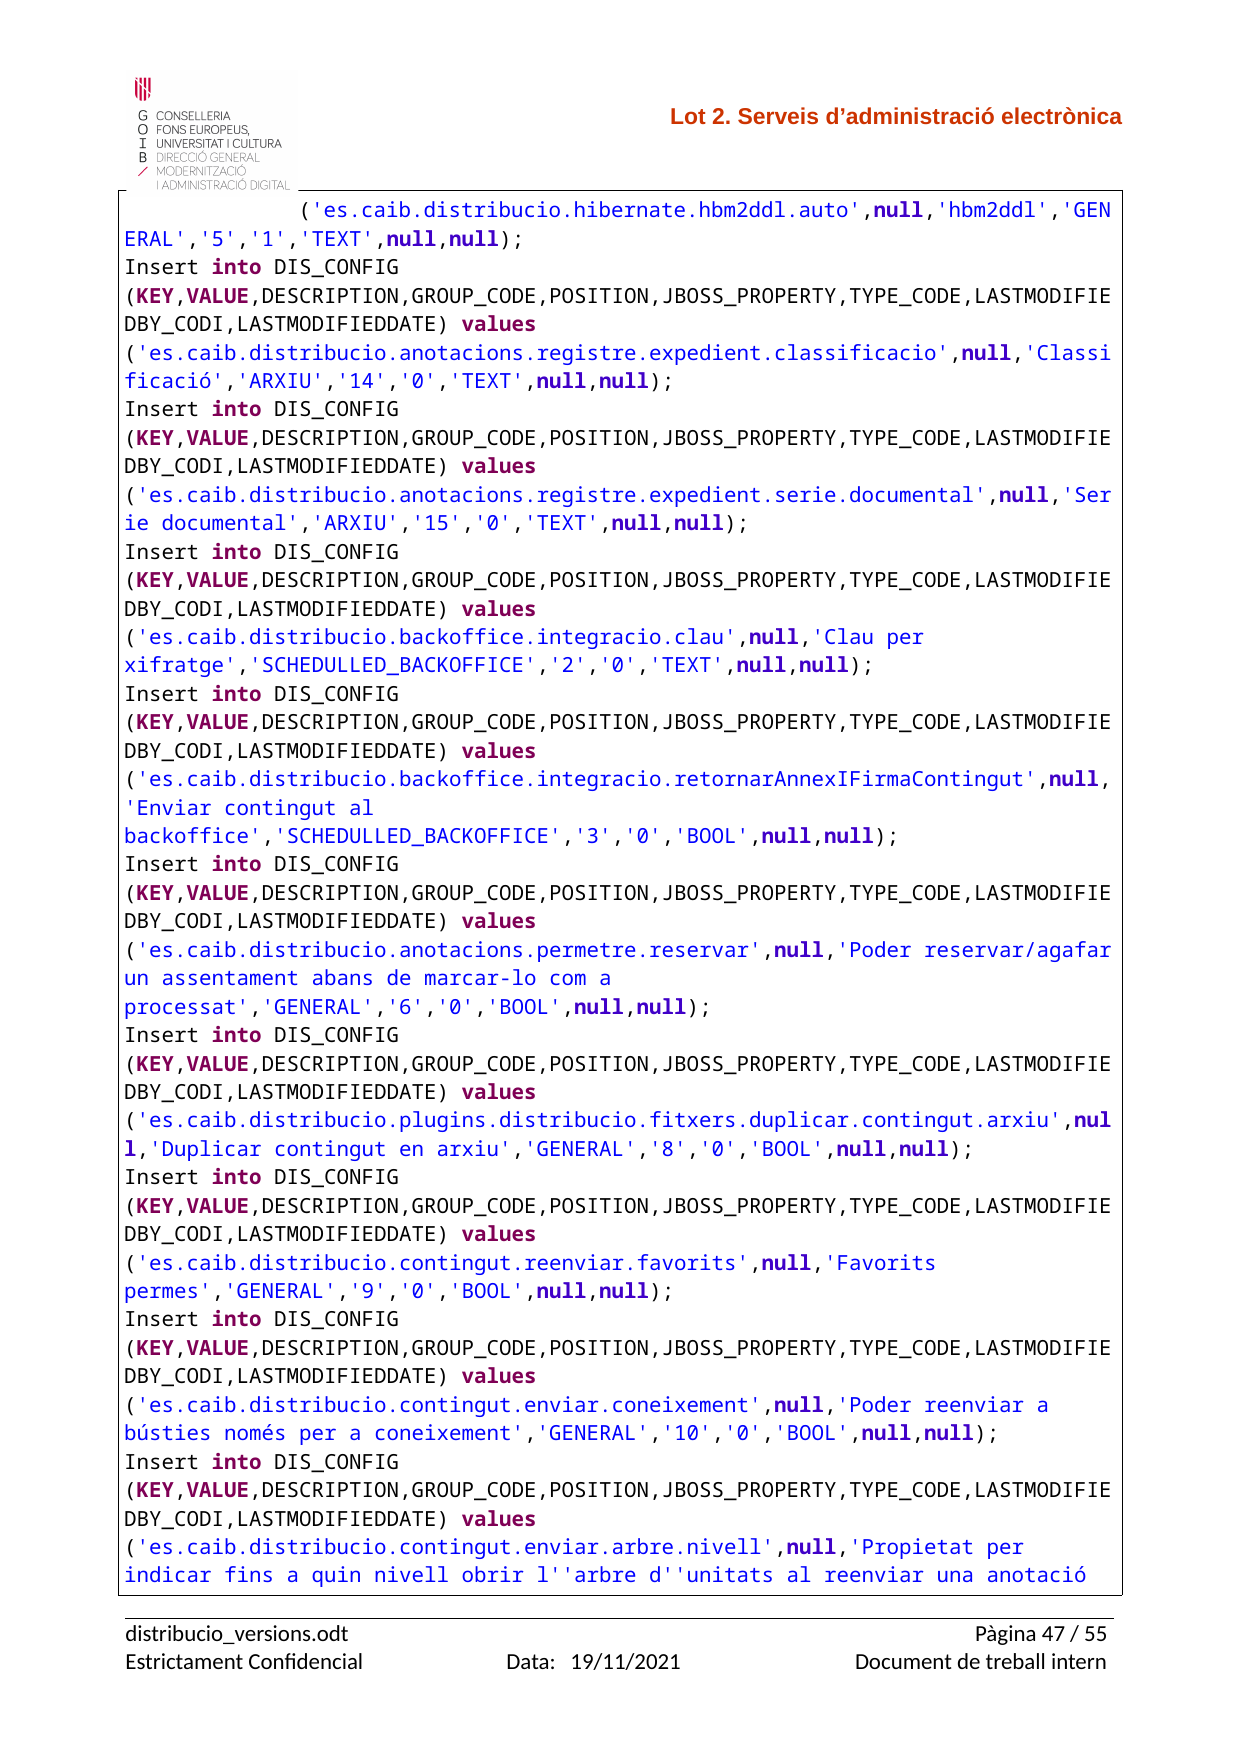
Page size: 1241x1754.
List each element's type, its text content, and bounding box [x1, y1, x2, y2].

table_header ('es.caib.distribucio.hibernate.hbm2ddl.auto',null,'hbm2ddl','GENERAL','5','1','TEXT',null,null); Insert into DIS_CONFIG (KEY,VALUE,DESCRIPTION,GROUP_CODE,POSITION,JBOSS_PROPERTY,TYPE_CODE,LASTMODIFIEDBY_CODI,LASTMODIFIEDDATE) values ('es.caib.distribucio.anotacions.registre.expedient.classificacio',null,'Classificació','ARXIU','14','0','TEXT',null,null); Insert into DIS_CONFIG (KEY,VALUE,DESCRIPTION,GROUP_CODE,POSITION,JBOSS_PROPERTY,TYPE_CODE,LASTMODIFIEDBY_CODI,LASTMODIFIEDDATE) values ('es.caib.distribucio.anotacions.registre.expedient.serie.documental',null,'Serie documental','ARXIU','15','0','TEXT',null,null); Insert into DIS_CONFIG (KEY,VALUE,DESCRIPTION,GROUP_CODE,POSITION,JBOSS_PROPERTY,TYPE_CODE,LASTMODIFIEDBY_CODI,LASTMODIFIEDDATE) values ('es.caib.distribucio.backoffice.integracio.clau',null,'Clau per xifratge','SCHEDULLED_BACKOFFICE','2','0','TEXT',null,null); Insert into DIS_CONFIG (KEY,VALUE,DESCRIPTION,GROUP_CODE,POSITION,JBOSS_PROPERTY,TYPE_CODE,LASTMODIFIEDBY_CODI,LASTMODIFIEDDATE) values ('es.caib.distribucio.backoffice.integracio.retornarAnnexIFirmaContingut',null,'Enviar contingut al backoffice','SCHEDULLED_BACKOFFICE','3','0','BOOL',null,null); Insert into DIS_CONFIG (KEY,VALUE,DESCRIPTION,GROUP_CODE,POSITION,JBOSS_PROPERTY,TYPE_CODE,LASTMODIFIEDBY_CODI,LASTMODIFIEDDATE) values ('es.caib.distribucio.anotacions.permetre.reservar',null,'Poder reservar/agafar un assentament abans de marcar-lo com a processat','GENERAL','6','0','BOOL',null,null); Insert into DIS_CONFIG (KEY,VALUE,DESCRIPTION,GROUP_CODE,POSITION,JBOSS_PROPERTY,TYPE_CODE,LASTMODIFIEDBY_CODI,LASTMODIFIEDDATE) values ('es.caib.distribucio.plugins.distribucio.fitxers.duplicar.contingut.arxiu',null,'Duplicar contingut en arxiu','GENERAL','8','0','BOOL',null,null); Insert into DIS_CONFIG (KEY,VALUE,DESCRIPTION,GROUP_CODE,POSITION,JBOSS_PROPERTY,TYPE_CODE,LASTMODIFIEDBY_CODI,LASTMODIFIEDDATE) values ('es.caib.distribucio.contingut.reenviar.favorits',null,'Favorits permes','GENERAL','9','0','BOOL',null,null); Insert into DIS_CONFIG (KEY,VALUE,DESCRIPTION,GROUP_CODE,POSITION,JBOSS_PROPERTY,TYPE_CODE,LASTMODIFIEDBY_CODI,LASTMODIFIEDDATE) values ('es.caib.distribucio.contingut.enviar.coneixement',null,'Poder reenviar a bústies només per a coneixement','GENERAL','10','0','BOOL',null,null); Insert into DIS_CONFIG (KEY,VALUE,DESCRIPTION,GROUP_CODE,POSITION,JBOSS_PROPERTY,TYPE_CODE,LASTMODIFIEDBY_CODI,LASTMODIFIEDDATE) values ('es.caib.distribucio.contingut.enviar.arbre.nivell',null,'Propietat per indicar fins a quin nivell obrir l''arbre d''unitats al reenviar una anotació [119, 191, 1122, 1595]
picture [126, 70, 299, 197]
